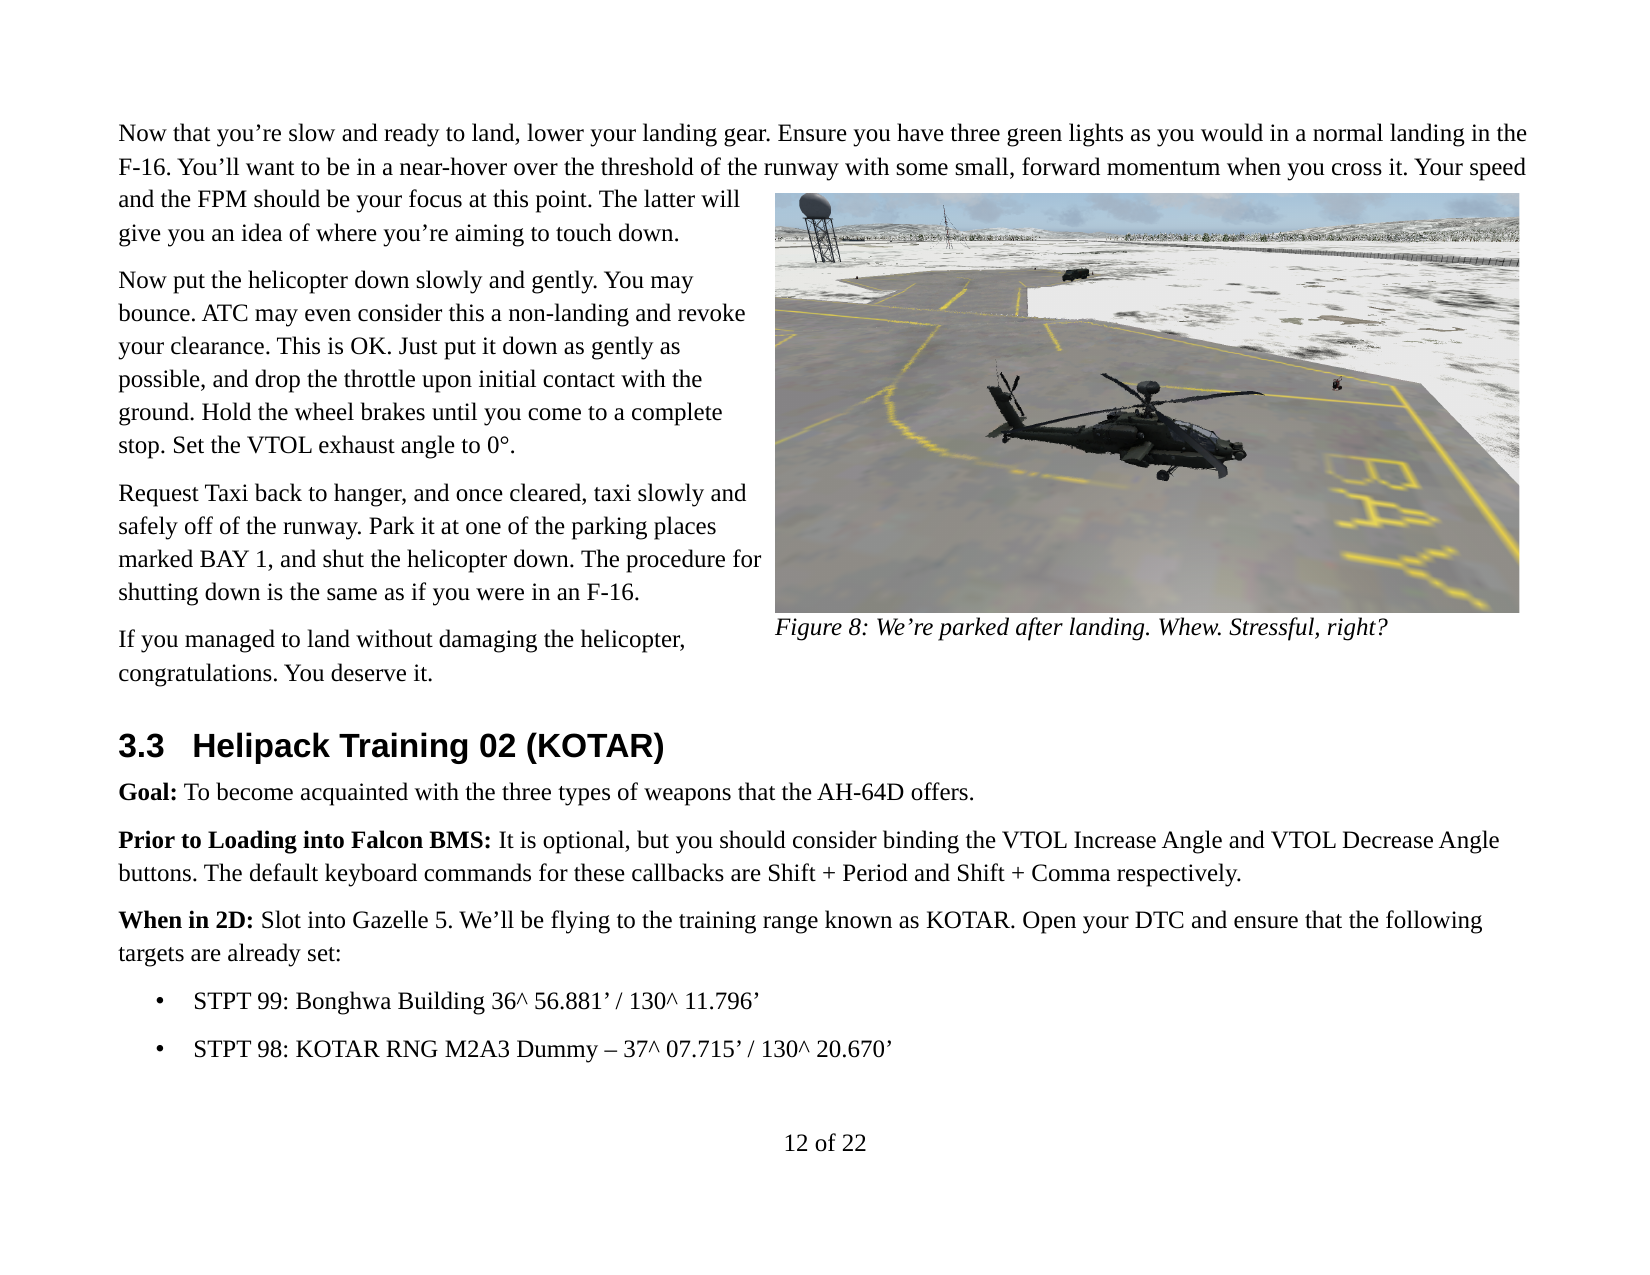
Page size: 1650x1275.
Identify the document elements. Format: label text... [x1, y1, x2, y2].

text When in 2D: Slot into Gazelle 5. We’ll be flying to the training range known as KOTAR. Open your DTC and ensure that the following targets are already set: [118, 905, 1532, 967]
text Now put the helicopter down slowly and gently. You may bounce. ATC may even consider this a non-landing and revoke your clearance. This is OK. Just put it down as gently as possible, and drop the throttle upon initial contact with the ground. Hold the wheel brakes until you come to a complete stop. Set the VTOL exhaust angle to 0°. [118, 265, 775, 459]
picture [775, 193, 1520, 613]
text Prior to Loading into Falcon BMS: It is optional, but you should consider binding the VTOL Increase Angle and VTOL Decrease Angle buttons. The default keyboard commands for these callbacks are Shift + Period and Shift + Comma respectively. [118, 825, 1532, 887]
text Goal: To become acquainted with the three types of weapons that the AH-64D offers. [118, 777, 1532, 806]
list STPT 99: Bonghwa Building 36^ 56.881’ / 130^ 11.796’ [156, 986, 1532, 1015]
text Now that you’re slow and ready to land, lower your landing gear. Ensure you have three green lights as you would in a normal landing in the F-16. You’ll want to be in a near-hover over the threshold of the runway with some small, forward momentum when you cross it. Your speed and the FPM should be your focus at this point. The latter will give you an idea of where you’re aiming to touch down. [118, 118, 1532, 246]
text If you managed to land without damaging the helicopter, congratulations. You deserve it. [118, 624, 1532, 686]
text Figure 8: We’re parked after landing. Whew. Stressful, right? [775, 613, 1519, 641]
subtitle Helipack Training 02 (KOTAR) [118, 726, 1532, 765]
text Request Taxi back to hanger, and once cleared, taxi slowly and safely off of the runway. Park it at one of the parking places marked BAY 1, and shut the helicopter down. The procedure for shutting down is the same as if you were in an F-16. [118, 478, 775, 606]
list STPT 98: KOTAR RNG M2A3 Dummy – 37^ 07.715’ / 130^ 20.670’ [156, 1034, 1532, 1062]
